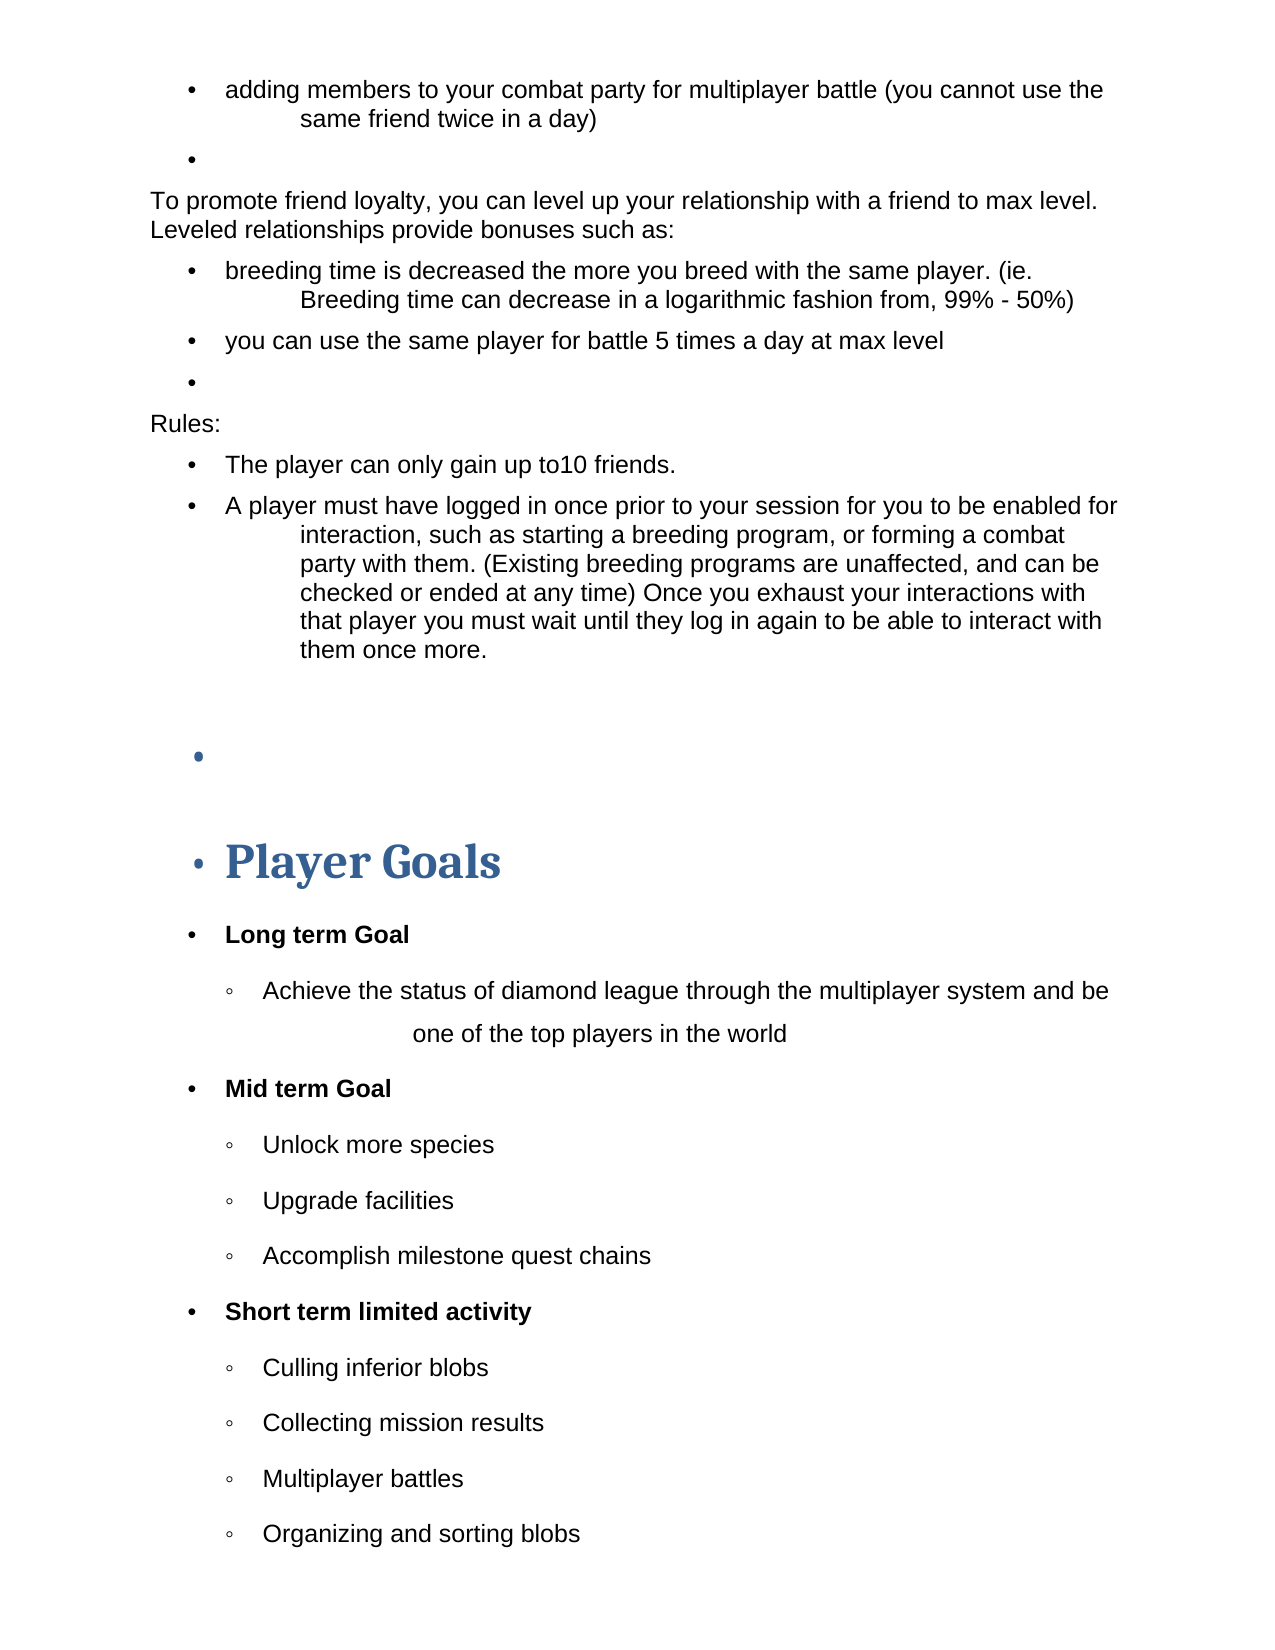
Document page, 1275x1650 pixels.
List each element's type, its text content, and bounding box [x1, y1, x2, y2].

text To promote friend loyalty, you can level up your relationship with a friend to max level. Leveled relationships provide bonuses such as: [150, 186, 1125, 244]
list Upgrade facilities [225, 1186, 1125, 1214]
list you can use the same player for battle 5 times a day at max level [187, 326, 1125, 355]
list Multiplayer battles [225, 1464, 1125, 1492]
list Accomplish milestone quest chains [225, 1241, 1125, 1270]
list Short term limited activity [187, 1297, 1125, 1326]
list The player can only gain up to10 friends. [187, 450, 1125, 479]
list Achieve the status of diamond league through the multiplayer system and be one of the top players in the world [225, 976, 1125, 1047]
list Culling inferior blobs [225, 1352, 1125, 1381]
list Mid term Goal [187, 1074, 1125, 1103]
list adding members to your combat party for multiplayer battle (you cannot use the same friend twice in a day) [187, 75, 1125, 132]
list Unlock more species [225, 1130, 1125, 1159]
list Long term Goal [187, 920, 1125, 949]
text Rules: [150, 409, 1125, 437]
list breeding time is decreased the more you breed with the same player. (ie. Breeding time can decrease in a logarithmic fashion from, 99% - 50%) [187, 256, 1125, 314]
list Organizing and sorting blobs [225, 1519, 1125, 1548]
list Player Goals [187, 834, 1125, 891]
list A player must have logged in once prior to your session for you to be enabled for interaction, such as starting a breeding program, or forming a combat party with them. (Existing breeding programs are unaffected, and can be checked or ended at any time) Once you exhaust your interactions with that player you must wait until they log in again to be able to interact with them once more. [187, 491, 1125, 664]
list Collecting mission results [225, 1408, 1125, 1437]
